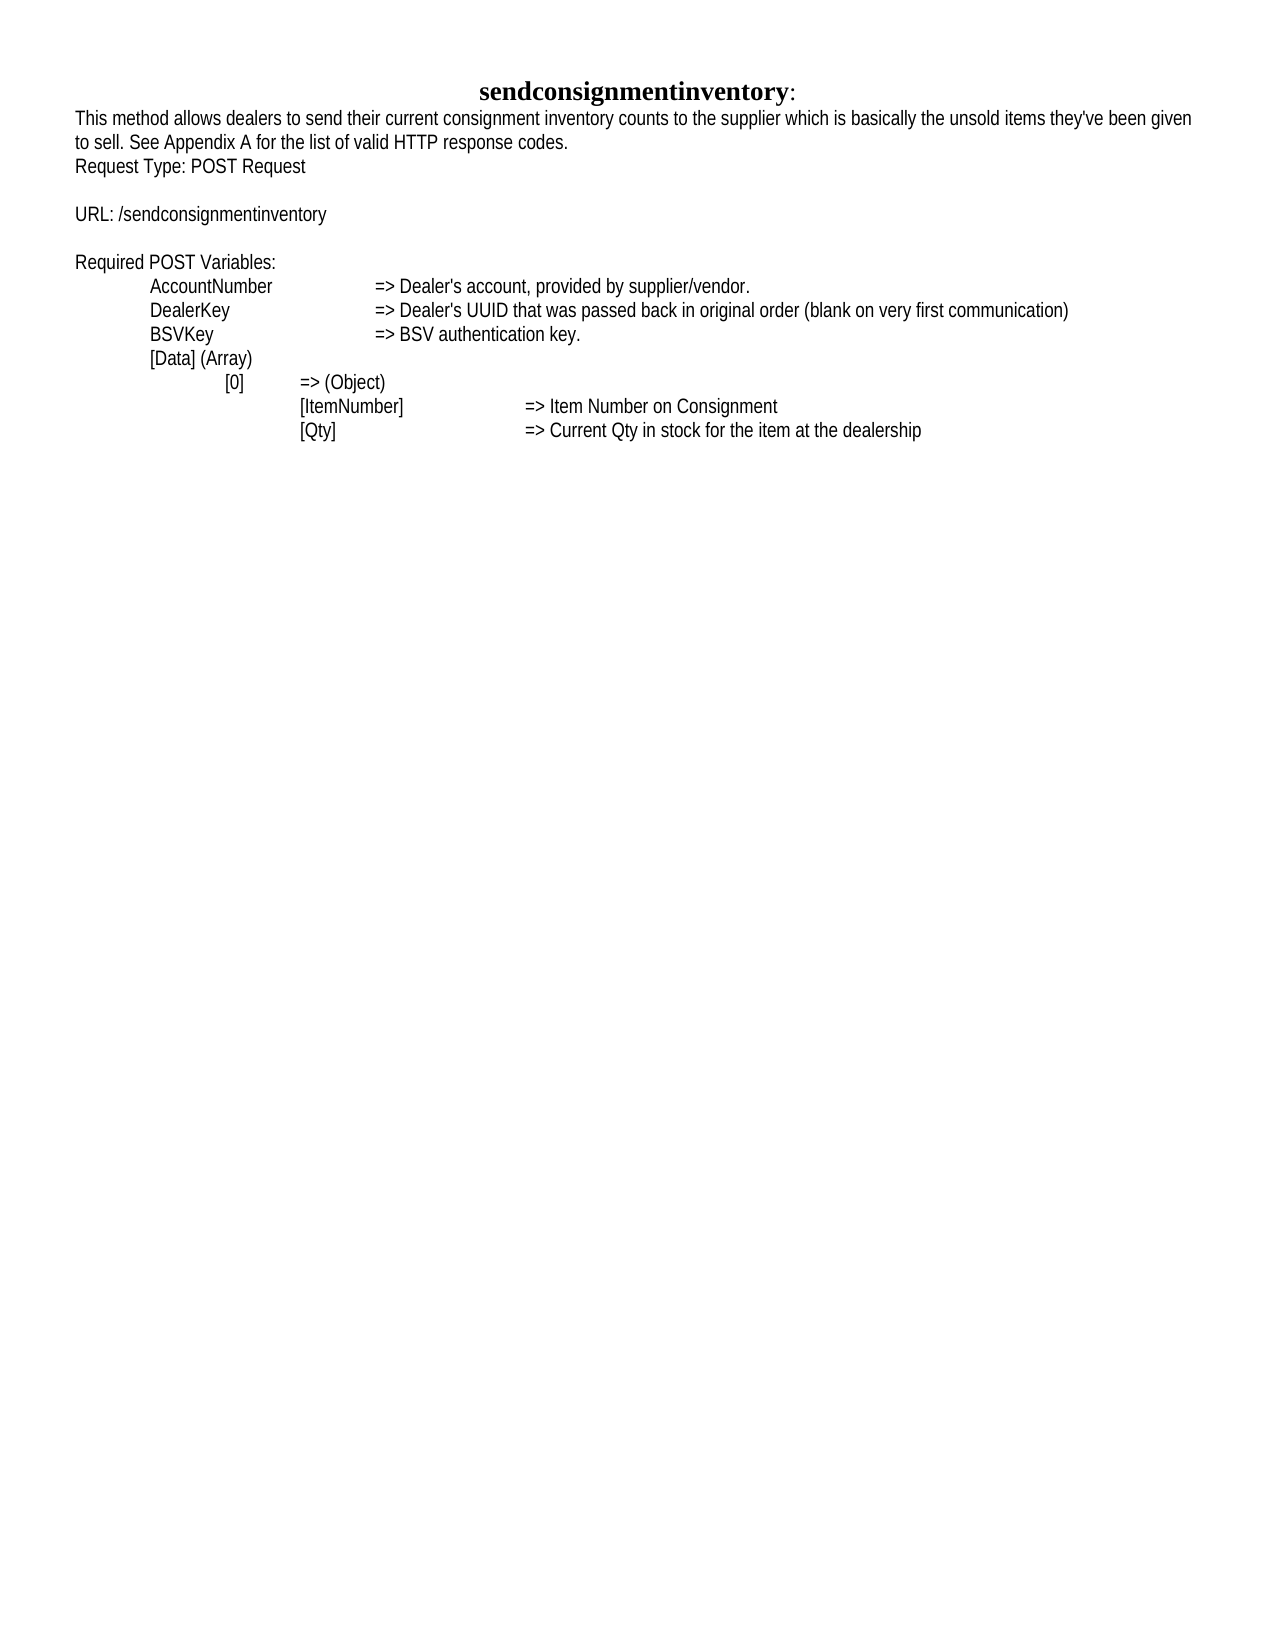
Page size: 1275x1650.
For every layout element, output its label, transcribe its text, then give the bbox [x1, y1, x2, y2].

text [ItemNumber] => Item Number on Consignment [75, 394, 1200, 418]
text Required POST Variables: [75, 250, 1200, 274]
text DealerKey => Dealer's UUID that was passed back in original order (blank on very first communication) [75, 298, 1200, 322]
text AccountNumber => Dealer's account, provided by supplier/vendor. [75, 274, 1200, 298]
text [0] => (Object) [75, 370, 1200, 394]
text [Qty] => Current Qty in stock for the item at the dealership [75, 418, 1200, 442]
text This method allows dealers to send their current consignment inventory counts to the supplier which is basically the unsold items they've been given to sell. See Appendix A for the list of valid HTTP response codes. [75, 106, 1200, 154]
text sendconsignmentinventory: [75, 75, 1200, 106]
text BSVKey => BSV authentication key. [75, 322, 1200, 346]
text URL: /sendconsignmentinventory [75, 202, 1200, 226]
text Request Type: POST Request [75, 154, 1200, 178]
text [Data] (Array) [75, 346, 1200, 370]
